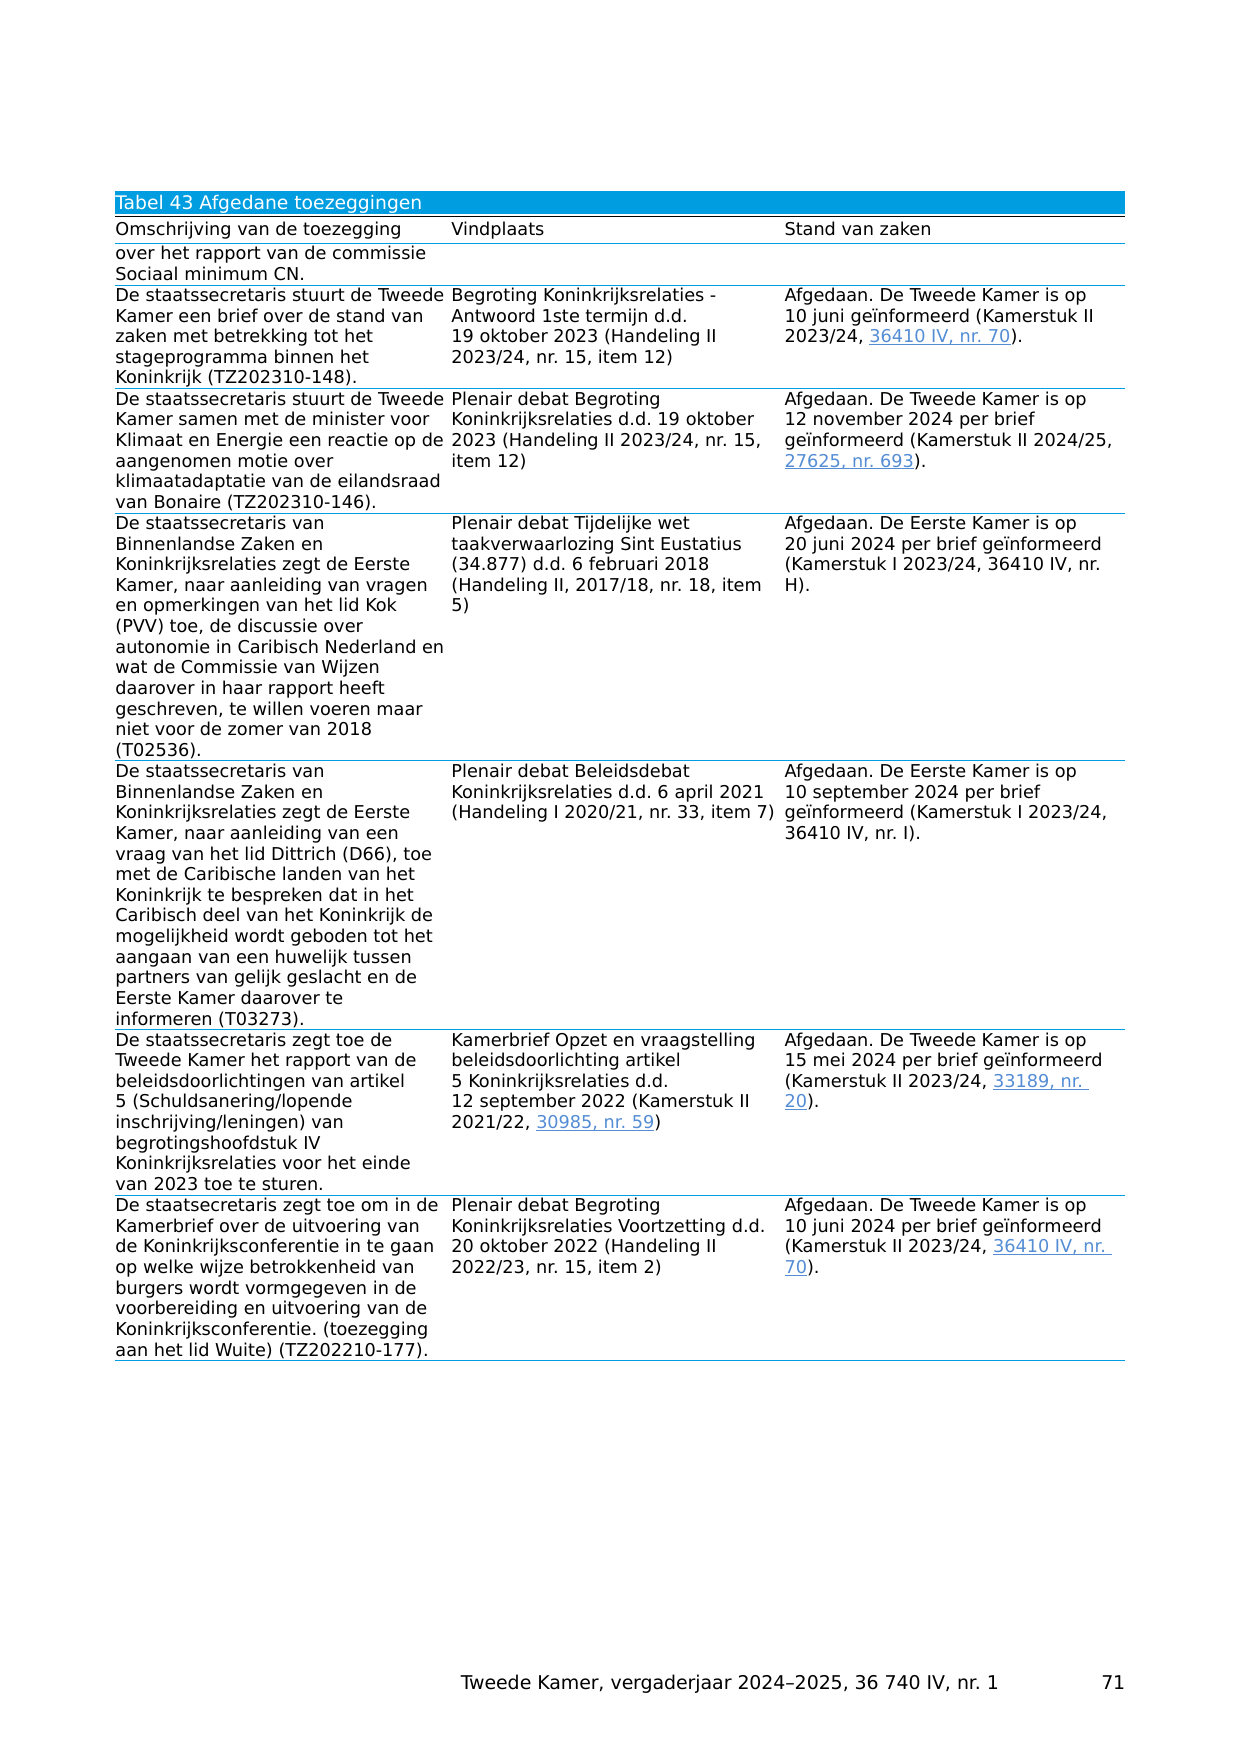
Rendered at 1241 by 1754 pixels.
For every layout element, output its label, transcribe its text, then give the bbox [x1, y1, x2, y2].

table_cell Begroting Koninkrijksrelaties - Antwoord 1ste termijn d.d. 19 oktober 2023 (Handeling II 2023/24, nr. 15, item 12) [448, 286, 781, 388]
table_cell De staatssecretaris van Binnenlandse Zaken en Koninkrijksrelaties zegt de Eerste Kamer, naar aanleiding van vragen en opmerkingen van het lid Kok (PVV) toe, de discussie over autonomie in Caribisch Nederland en wat de Commissie van Wijzen daarover in haar rapport heeft geschreven, te willen voeren maar niet voor de zomer van 2018 (T02536). [115, 514, 448, 760]
table_cell [448, 244, 781, 284]
table_cell Afgedaan. De Tweede Kamer is op 15 mei 2024 per brief geïnformeerd (Kamerstuk II 2023/24, 33189, nr. 20). [781, 1030, 1125, 1194]
table_cell [781, 244, 1125, 284]
table_cell De staatssecretaris van Binnenlandse Zaken en Koninkrijksrelaties zegt de Eerste Kamer, naar aanleiding van een vraag van het lid Dittrich (D66), toe met de Caribische landen van het Koninkrijk te bespreken dat in het Caribisch deel van het Koninkrijk de mogelijkheid wordt geboden tot het aangaan van een huwelijk tussen partners van gelijk geslacht en de Eerste Kamer daarover te informeren (T03273). [115, 761, 448, 1029]
table_cell De staatsecretaris zegt toe om in de Kamerbrief over de uitvoering van de Koninkrijksconferentie in te gaan op welke wijze betrokkenheid van burgers wordt vormgegeven in de voorbereiding en uitvoering van de Koninkrijksconferentie. (toezegging aan het lid Wuite) (TZ202210-177). [115, 1196, 448, 1360]
table_cell Kamerbrief Opzet en vraagstelling beleidsdoorlichting artikel 5 Koninkrijksrelaties d.d. 12 september 2022 (Kamerstuk II 2021/22, 30985, nr. 59) [448, 1030, 781, 1194]
table_cell Vindplaats [448, 217, 781, 243]
table_cell Stand van zaken [781, 217, 1125, 243]
table_cell Omschrijving van de toezegging [115, 217, 448, 243]
table_cell De staatssecretaris stuurt de Tweede Kamer een brief over de stand van zaken met betrekking tot het stageprogramma binnen het Koninkrijk (TZ202310-148). [115, 286, 448, 388]
table_cell Afgedaan. De Eerste Kamer is op 10 september 2024 per brief geïnformeerd (Kamerstuk I 2023/24, 36410 IV, nr. I). [781, 761, 1125, 1029]
table_cell Plenair debat Beleidsdebat Koninkrijksrelaties d.d. 6 april 2021 (Handeling I 2020/21, nr. 33, item 7) [448, 761, 781, 1029]
table_cell Plenair debat Begroting Koninkrijksrelaties Voortzetting d.d. 20 oktober 2022 (Handeling II 2022/23, nr. 15, item 2) [448, 1196, 781, 1360]
table_cell Afgedaan. De Eerste Kamer is op 20 juni 2024 per brief geïnformeerd (Kamerstuk I 2023/24, 36410 IV, nr. H). [781, 514, 1125, 760]
table_cell Afgedaan. De Tweede Kamer is op 10 juni geïnformeerd (Kamerstuk II 2023/24, 36410 IV, nr. 70). [781, 286, 1125, 388]
table_cell Plenair debat Tijdelijke wet taakverwaarlozing Sint Eustatius (34.877) d.d. 6 februari 2018 (Handeling II, 2017/18, nr. 18, item 5) [448, 514, 781, 760]
table_cell Plenair debat Begroting Koninkrijksrelaties d.d. 19 oktober 2023 (Handeling II 2023/24, nr. 15, item 12) [448, 389, 781, 512]
table_cell Afgedaan. De Tweede Kamer is op 10 juni 2024 per brief geïnformeerd (Kamerstuk II 2023/24, 36410 IV, nr. 70). [781, 1196, 1125, 1360]
table_cell Afgedaan. De Tweede Kamer is op 12 november 2024 per brief geïnformeerd (Kamerstuk II 2024/25, 27625, nr. 693). [781, 389, 1125, 512]
table_cell De staatssecretaris zegt toe de Tweede Kamer het rapport van de beleidsdoorlichtingen van artikel 5 (Schuldsanering/lopende inschrijving/leningen) van begrotingshoofdstuk IV Koninkrijksrelaties voor het einde van 2023 toe te sturen. [115, 1030, 448, 1194]
table_cell over het rapport van de commissie Sociaal minimum CN. [115, 244, 448, 284]
table_cell De staatssecretaris stuurt de Tweede Kamer samen met de minister voor Klimaat en Energie een reactie op de aangenomen motie over klimaatadaptatie van de eilandsraad van Bonaire (TZ202310-146). [115, 389, 448, 512]
